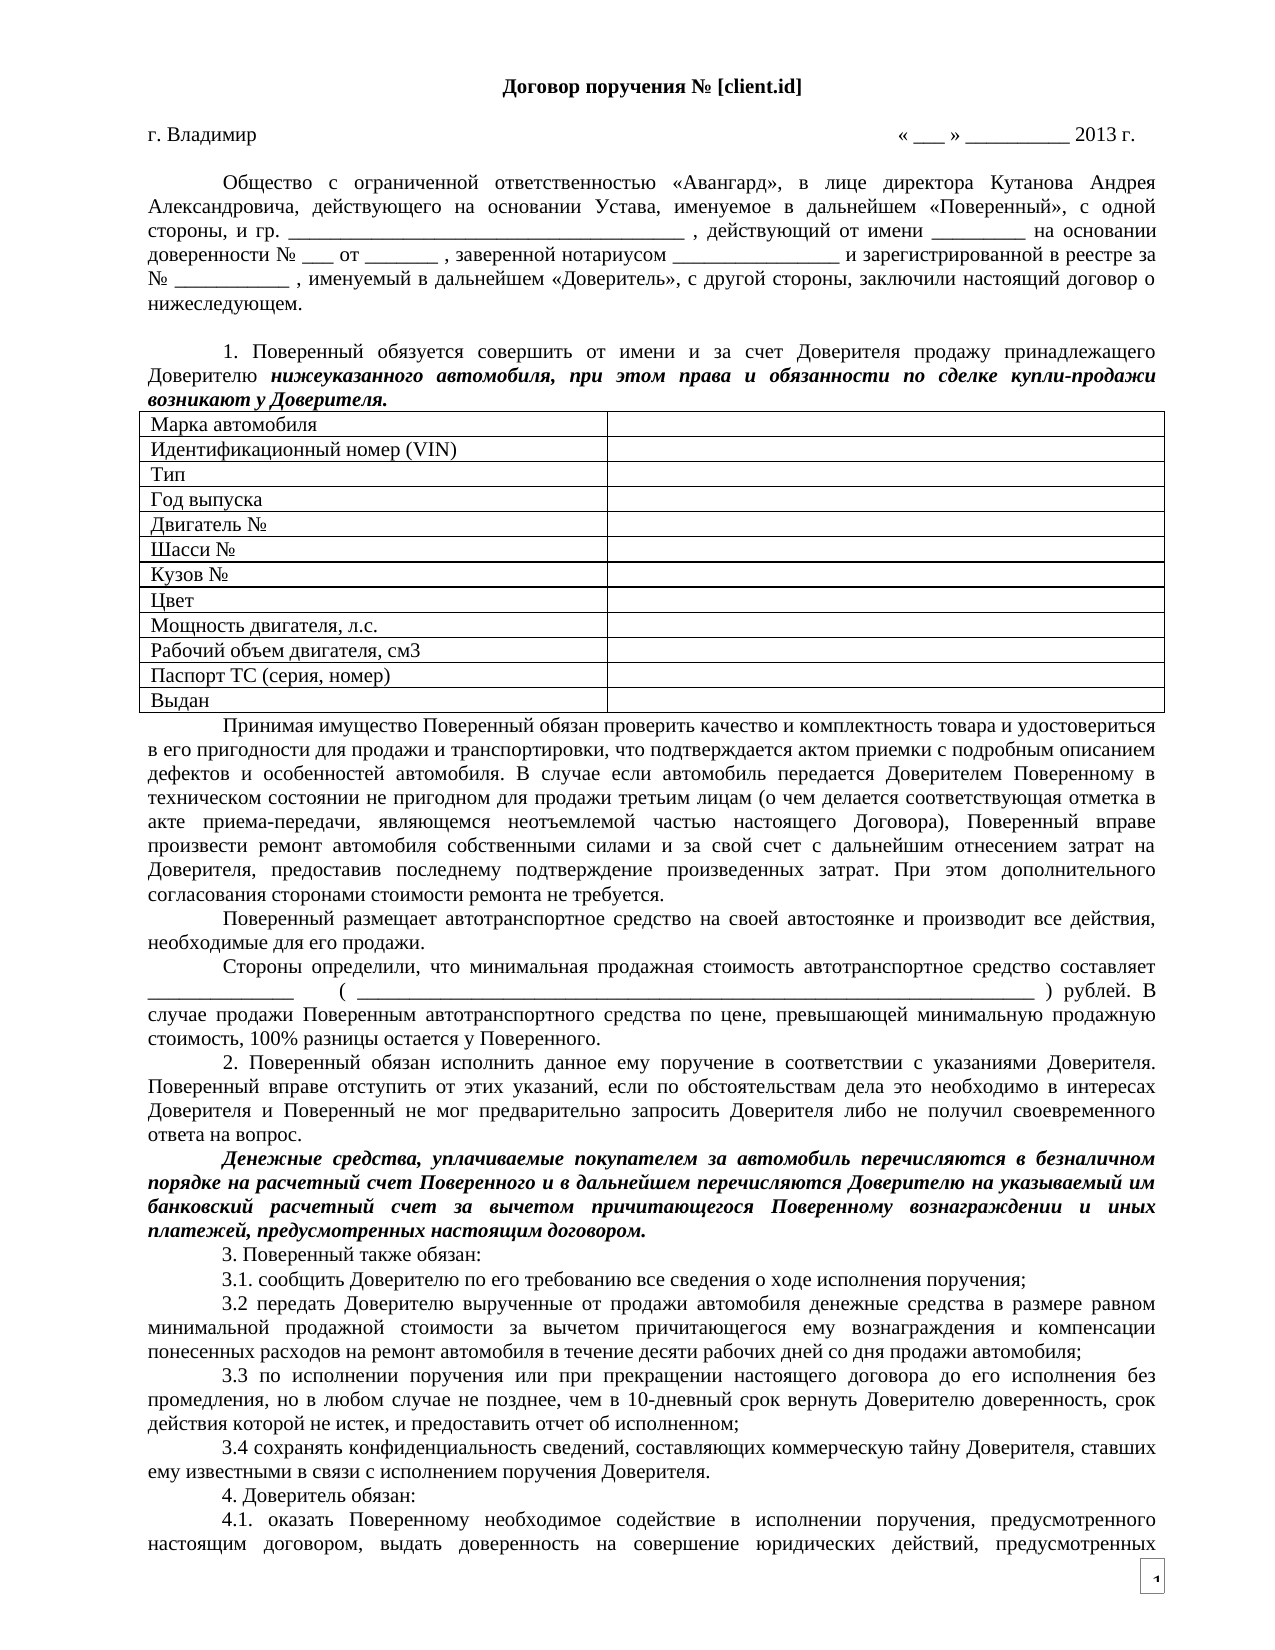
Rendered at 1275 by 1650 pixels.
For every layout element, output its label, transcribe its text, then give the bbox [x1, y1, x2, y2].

text Стороны определили, что минимальная продажная стоимость автотранспортное средство составляет ______________ ( _________________________________________________________________ ) рублей. В случае продажи Поверенным автотранспортного средства по цене, превышающей минимальную продажную стоимость, 100% разницы остается у Поверенного. [148, 954, 1157, 1050]
text 4.1. оказать Поверенному необходимое содействие в исполнении поручения, предусмотренного настоящим договором, выдать доверенность на совершение юридических действий, предусмотренных [148, 1507, 1157, 1555]
table_cell [608, 688, 1164, 712]
table_cell Кузов № [140, 563, 607, 586]
text Денежные средства, уплачиваемые покупателем за автомобиль перечисляются в безналичном порядке на расчетный счет Поверенного и в дальнейшем перечисляются Доверителю на указываемый им банковский расчетный счет за вычетом причитающегося Поверенному вознаграждении и иных платежей, предусмотренных настоящим договором. [148, 1146, 1157, 1242]
table_cell [608, 563, 1164, 586]
table_cell Тип [140, 462, 607, 486]
text 3.3 по исполнении поручения или при прекращении настоящего договора до его исполнения без промедления, но в любом случае не позднее, чем в 10-дневный срок вернуть Доверителю доверенность, срок действия которой не истек, и предоставить отчет об исполненном; [148, 1363, 1157, 1435]
text 4. Доверитель обязан: [148, 1483, 1157, 1507]
text 2. Поверенный обязан исполнить данное ему поручение в соответствии с указаниями Доверителя. Поверенный вправе отступить от этих указаний, если по обстоятельствам дела это необходимо в интересах Доверителя и Поверенный не мог предварительно запросить Доверителя либо не получил своевременного ответа на вопрос. [148, 1050, 1157, 1146]
text г. Владимир « ___ » __________ 2013 г. [148, 122, 1157, 146]
table_cell [608, 588, 1164, 612]
table_cell [608, 638, 1164, 662]
text 1. Поверенный обязуется совершить от имени и за счет Доверителя продажу принадлежащего Доверителю нижеуказанного автомобиля, при этом права и обязанности по сделке купли-продажи возникают у Доверителя. [148, 338, 1157, 411]
table_header Марка автомобиля [140, 412, 607, 436]
table_cell [608, 663, 1164, 687]
table_cell [608, 613, 1164, 637]
table_cell Шасси № [140, 537, 607, 561]
table_cell [608, 437, 1164, 461]
table_cell [608, 512, 1164, 536]
text Общество с ограниченной ответственностью «Авангард», в лице директора Кутанова Андрея Александровича, действующего на основании Устава, именуемое в дальнейшем «Поверенный», с одной стороны, и гр. ______________________________________ , действующий от имени _________ на основании доверенности № ___ от _______ , заверенной нотариусом ________________ и зарегистрированной в реестре за № ___________ , именуемый в дальнейшем «Доверитель», с другой стороны, заключили настоящий договор о нижеследующем. [148, 170, 1157, 314]
text 3.2 передать Доверителю вырученные от продажи автомобиля денежные средства в размере равном минимальной продажной стоимости за вычетом причитающегося ему вознаграждения и компенсации понесенных расходов на ремонт автомобиля в течение десяти рабочих дней со дня продажи автомобиля; [148, 1291, 1157, 1363]
table_cell Двигатель № [140, 512, 607, 536]
table_cell [608, 462, 1164, 486]
text 3.4 сохранять конфиденциальность сведений, составляющих коммерческую тайну Доверителя, ставших ему известными в связи с исполнением поручения Доверителя. [148, 1435, 1157, 1483]
table_cell [608, 537, 1164, 561]
table_cell Цвет [140, 588, 607, 612]
text 3. Поверенный также обязан: [148, 1242, 1157, 1266]
text Договор поручения № [client.id] [148, 74, 1157, 98]
table_cell Выдан [140, 688, 607, 712]
text 3.1. сообщить Доверителю по его требованию все сведения о ходе исполнения поручения; [148, 1266, 1157, 1291]
text Поверенный размещает автотранспортное средство на своей автостоянке и производит все действия, необходимые для его продажи. [148, 906, 1157, 954]
text Принимая имущество Поверенный обязан проверить качество и комплектность товара и удостовериться в его пригодности для продажи и транспортировки, что подтверждается актом приемки с подробным описанием дефектов и особенностей автомобиля. В случае если автомобиль передается Доверителем Поверенному в техническом состоянии не пригодном для продажи третьим лицам (о чем делается соответствующая отметка в акте приема-передачи, являющемся неотъемлемой частью настоящего Договора), Поверенный вправе произвести ремонт автомобиля собственными силами и за свой счет с дальнейшим отнесением затрат на Доверителя, предоставив последнему подтверждение произведенных затрат. При этом дополнительного согласования сторонами стоимости ремонта не требуется. [148, 713, 1157, 906]
table_header [608, 412, 1164, 436]
table_cell Паспорт ТС (серия, номер) [140, 663, 607, 687]
table_cell Рабочий объем двигателя, см3 [140, 638, 607, 662]
table_cell [608, 487, 1164, 511]
table_cell Мощность двигателя, л.с. [140, 613, 607, 637]
table_cell Год выпуска [140, 487, 607, 511]
table_cell Идентификационный номер (VIN) [140, 437, 607, 461]
